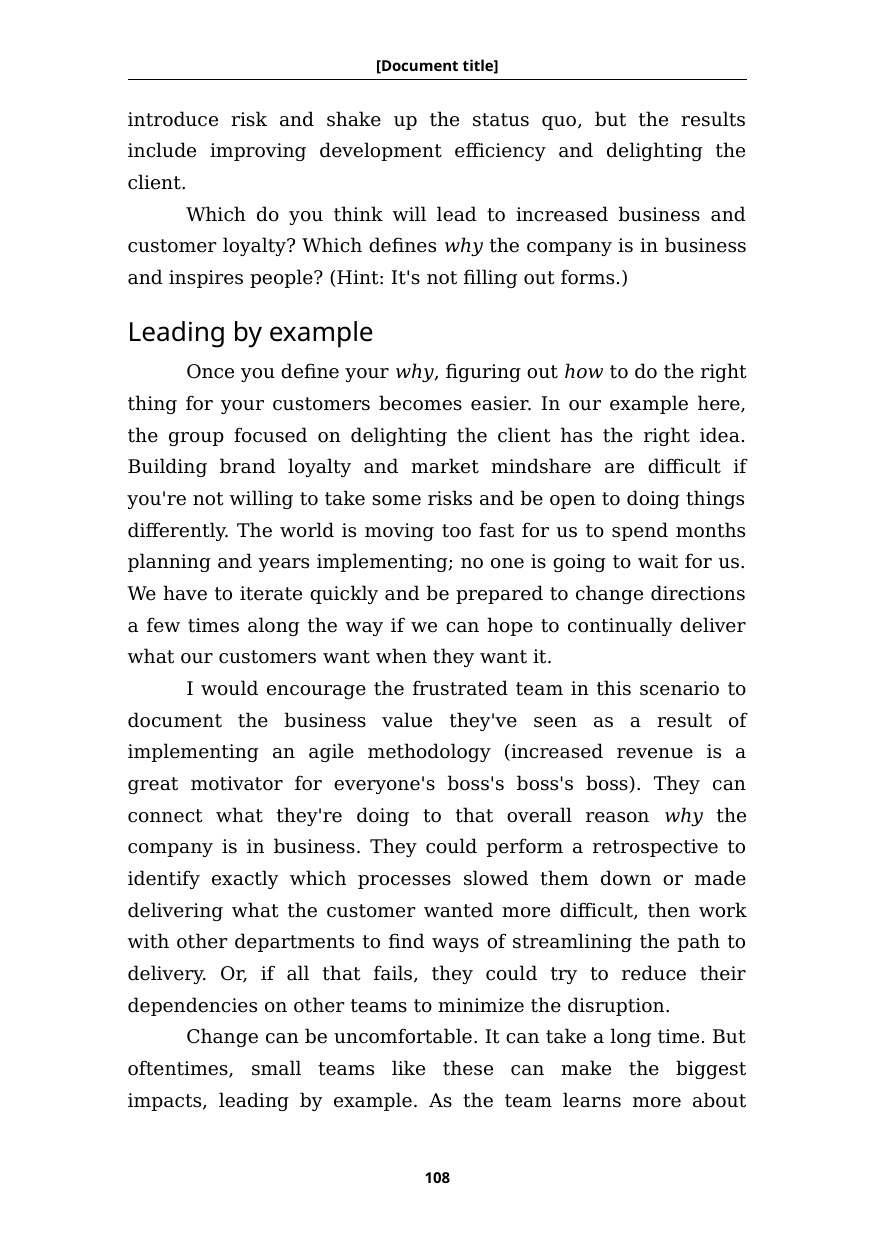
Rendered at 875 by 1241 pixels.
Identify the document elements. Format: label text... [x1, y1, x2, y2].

text Change can be uncomfortable. It can take a long time. But oftentimes, small teams like these can make the biggest impacts, leading by example. As the team learns more about [127, 1027, 747, 1112]
text Once you define your why, figuring out how to do the right thing for your customers becomes easier. In our example here, the group focused on delighting the client has the right idea. Building brand loyalty and market mindshare are difficult if you're not willing to take some risks and be open to doing things differently. The world is moving too fast for us to spend months planning and years implementing; no one is going to wait for us. We have to iterate quickly and be prepared to change directions a few times along the way if we can hope to continually deliver what our customers want when they want it. [127, 362, 747, 668]
text Which do you think will lead to increased business and customer loyalty? Which defines why the company is in business and inspires people? (Hint: It's not filling out forms.) [127, 204, 747, 289]
text introduce risk and shake up the status quo, but the results include improving development efficiency and delighting the client. [127, 109, 747, 194]
subtitle Leading by example [127, 313, 747, 349]
text I would encourage the frustrated team in this scenario to document the business value they've seen as a result of implementing an agile methodology (increased revenue is a great motivator for everyone's boss's boss's boss). They can connect what they're doing to that overall reason why the company is in business. They could perform a retrospective to identify exactly which processes slowed them down or made delivering what the customer wanted more difficult, then work with other departments to find ways of streamlining the path to delivery. Or, if all that fails, they could try to reduce their dependencies on other teams to minimize the disruption. [127, 678, 747, 1017]
